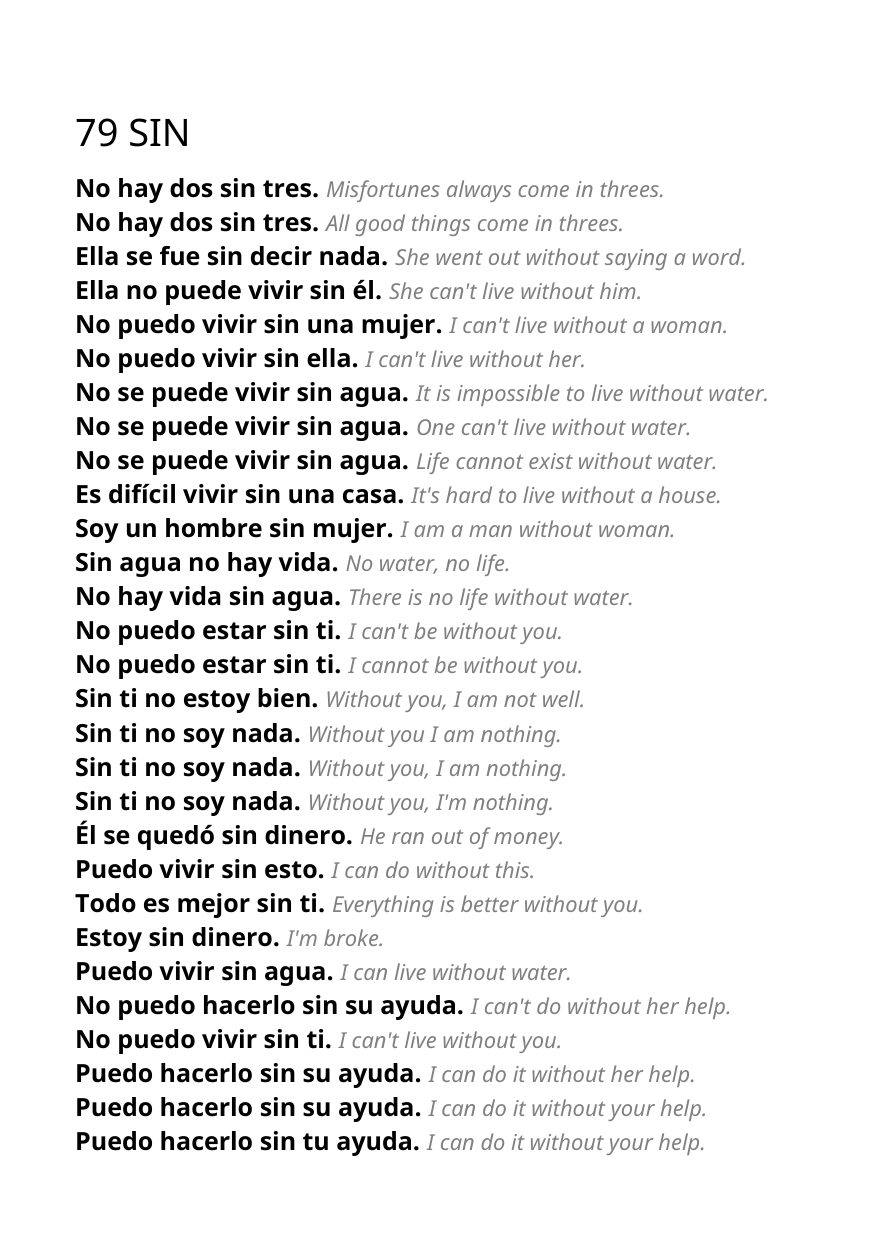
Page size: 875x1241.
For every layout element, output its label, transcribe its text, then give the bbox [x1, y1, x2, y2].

text No puedo vivir sin ti. I can't live without you. [75, 1022, 799, 1056]
text Es difícil vivir sin una casa. It's hard to live without a house. [75, 477, 799, 511]
text No hay vida sin agua. There is no life without water. [75, 579, 799, 613]
text No se puede vivir sin agua. One can't live without water. [75, 409, 799, 443]
text Todo es mejor sin ti. Everything is better without you. [75, 886, 799, 919]
text Sin agua no hay vida. No water, no life. [75, 545, 799, 579]
text Puedo vivir sin agua. I can live without water. [75, 954, 799, 988]
text No puedo estar sin ti. I can't be without you. [75, 613, 799, 647]
subtitle 79 SIN [75, 106, 799, 158]
text Él se quedó sin dinero. He ran out of money. [75, 817, 799, 851]
text No se puede vivir sin agua. It is impossible to live without water. [75, 374, 799, 409]
text Sin ti no soy nada. Without you I am nothing. [75, 715, 799, 749]
text No hay dos sin tres. Misfortunes always come in threes. [75, 170, 799, 204]
text Ella no puede vivir sin él. She can't live without him. [75, 272, 799, 306]
text Puedo hacerlo sin su ayuda. I can do it without her help. [75, 1056, 799, 1090]
text No puedo vivir sin ella. I can't live without her. [75, 341, 799, 374]
text Soy un hombre sin mujer. I am a man without woman. [75, 511, 799, 545]
text Sin ti no soy nada. Without you, I am nothing. [75, 749, 799, 783]
text No se puede vivir sin agua. Life cannot exist without water. [75, 443, 799, 477]
text Puedo hacerlo sin tu ayuda. I can do it without your help. [75, 1124, 799, 1158]
text No puedo vivir sin una mujer. I can't live without a woman. [75, 306, 799, 341]
text Sin ti no soy nada. Without you, I'm nothing. [75, 783, 799, 817]
text Estoy sin dinero. I'm broke. [75, 919, 799, 954]
text No puedo estar sin ti. I cannot be without you. [75, 647, 799, 681]
text Puedo hacerlo sin su ayuda. I can do it without your help. [75, 1090, 799, 1124]
text Puedo vivir sin esto. I can do without this. [75, 851, 799, 886]
text No hay dos sin tres. All good things come in threes. [75, 204, 799, 238]
text No puedo hacerlo sin su ayuda. I can't do without her help. [75, 988, 799, 1022]
text Sin ti no estoy bien. Without you, I am not well. [75, 681, 799, 715]
text Ella se fue sin decir nada. She went out without saying a word. [75, 238, 799, 272]
